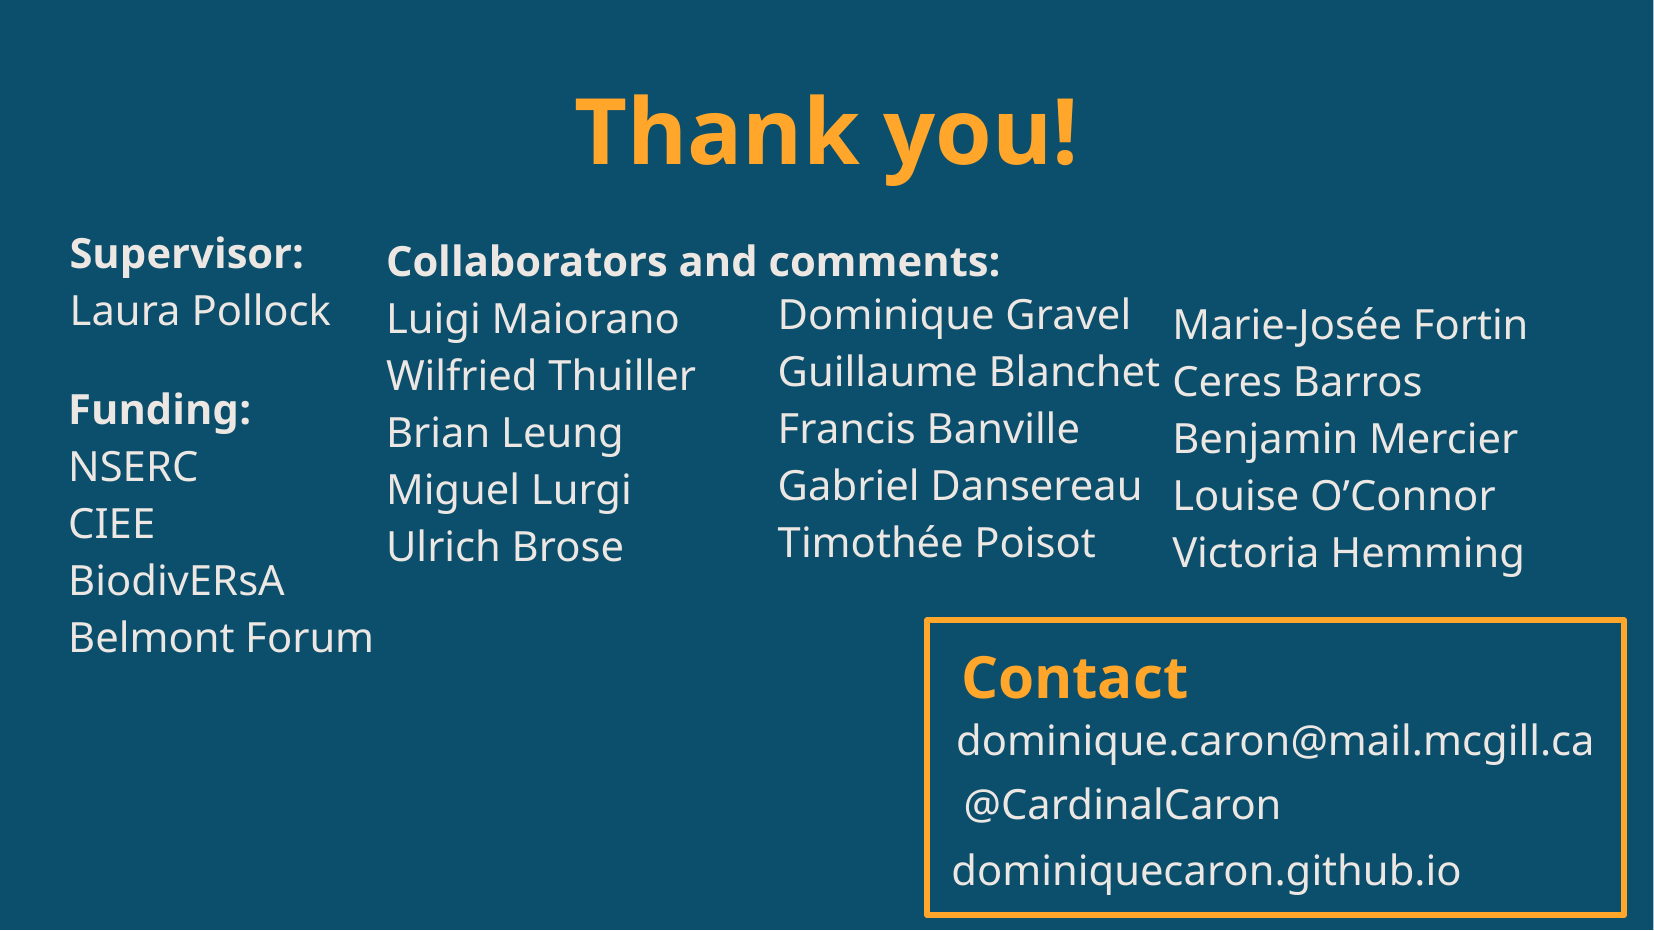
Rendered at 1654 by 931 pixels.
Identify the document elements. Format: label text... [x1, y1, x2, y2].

text_box Supervisor: Laura Pollock [59, 216, 341, 342]
text_box Marie-Josée Fortin Ceres Barros Benjamin Mercier Louise O’Connor Victoria Hemming [1157, 287, 1654, 786]
text_box Funding: NSERC CIEE BiodivERsA Belmont Forum [63, 372, 380, 663]
text_box @CardinalCaron [956, 767, 1289, 833]
text_box Contact [946, 628, 1157, 721]
text_box Dominique Gravel Guillaume Blanchet Francis Banville Gabriel Dansereau Timothée Poisot [774, 277, 1164, 568]
text_box dominique.caron@mail.mcgill.ca [956, 721, 1157, 767]
text_box Marie-Josée Fortin Ceres Barros Benjamin Mercier Louise O’Connor Victoria Hemming [1157, 623, 1621, 786]
text_box Thank you! [584, 59, 1069, 195]
text_box dominiquecaron.github.io [955, 833, 1459, 904]
text_box Collaborators and comments: Luigi Maiorano Wilfried Thuiller Brian Leung Miguel Lurgi Ulrich Brose [401, 224, 986, 625]
